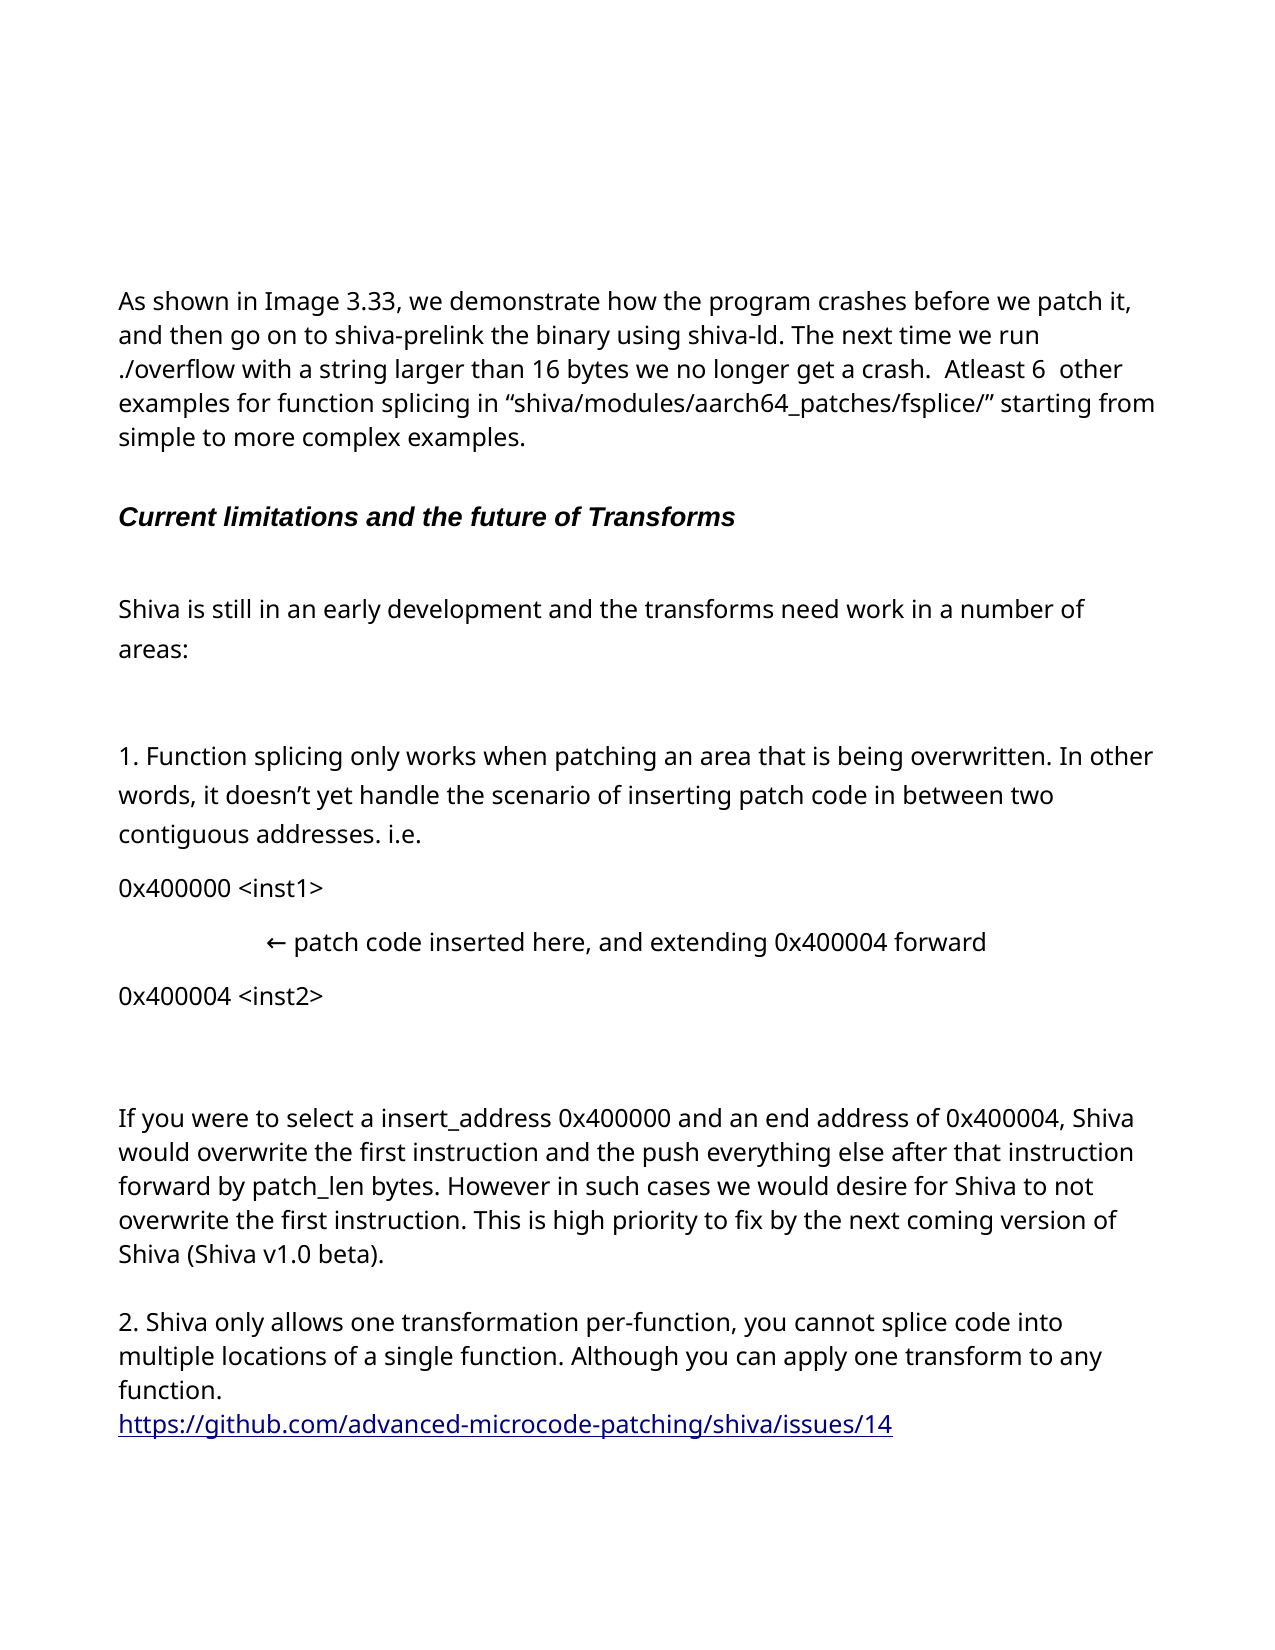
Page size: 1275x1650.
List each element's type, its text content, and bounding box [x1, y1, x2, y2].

text 1. Function splicing only works when patching an area that is being overwritten. In other words, it doesn’t yet handle the scenario of inserting patch code in between two contiguous addresses. i.e. [118, 739, 1157, 851]
text ← patch code inserted here, and extending 0x400004 forward [118, 924, 1157, 959]
subtitle Current limitations and the future of Transforms [118, 501, 1157, 532]
text 2. Shiva only allows one transformation per-function, you cannot splice code into multiple locations of a single function. Although you can apply one transform to any function. [118, 1304, 1157, 1407]
text 0x400004 <inst2> [118, 978, 1157, 1012]
text 0x400000 <inst1> [118, 871, 1157, 905]
text https://github.com/advanced-microcode-patching/shiva/issues/14 [118, 1407, 1157, 1441]
text If you were to select a insert_address 0x400000 and an end address of 0x400004, Shiva would overwrite the first instruction and the push everything else after that instruction forward by patch_len bytes. However in such cases we would desire for Shiva to not overwrite the first instruction. This is high priority to fix by the next coming version of Shiva (Shiva v1.0 beta). [118, 1100, 1157, 1271]
text As shown in Image 3.33, we demonstrate how the program crashes before we patch it, and then go on to shiva-prelink the binary using shiva-ld. The next time we run ./overflow with a string larger than 16 bytes we no longer get a crash. Atleast 6 other examples for function splicing in “shiva/modules/aarch64_patches/fsplice/” starting from simple to more complex examples. [118, 284, 1157, 454]
text Shiva is still in an early development and the transforms need work in a number of areas: [118, 592, 1157, 665]
